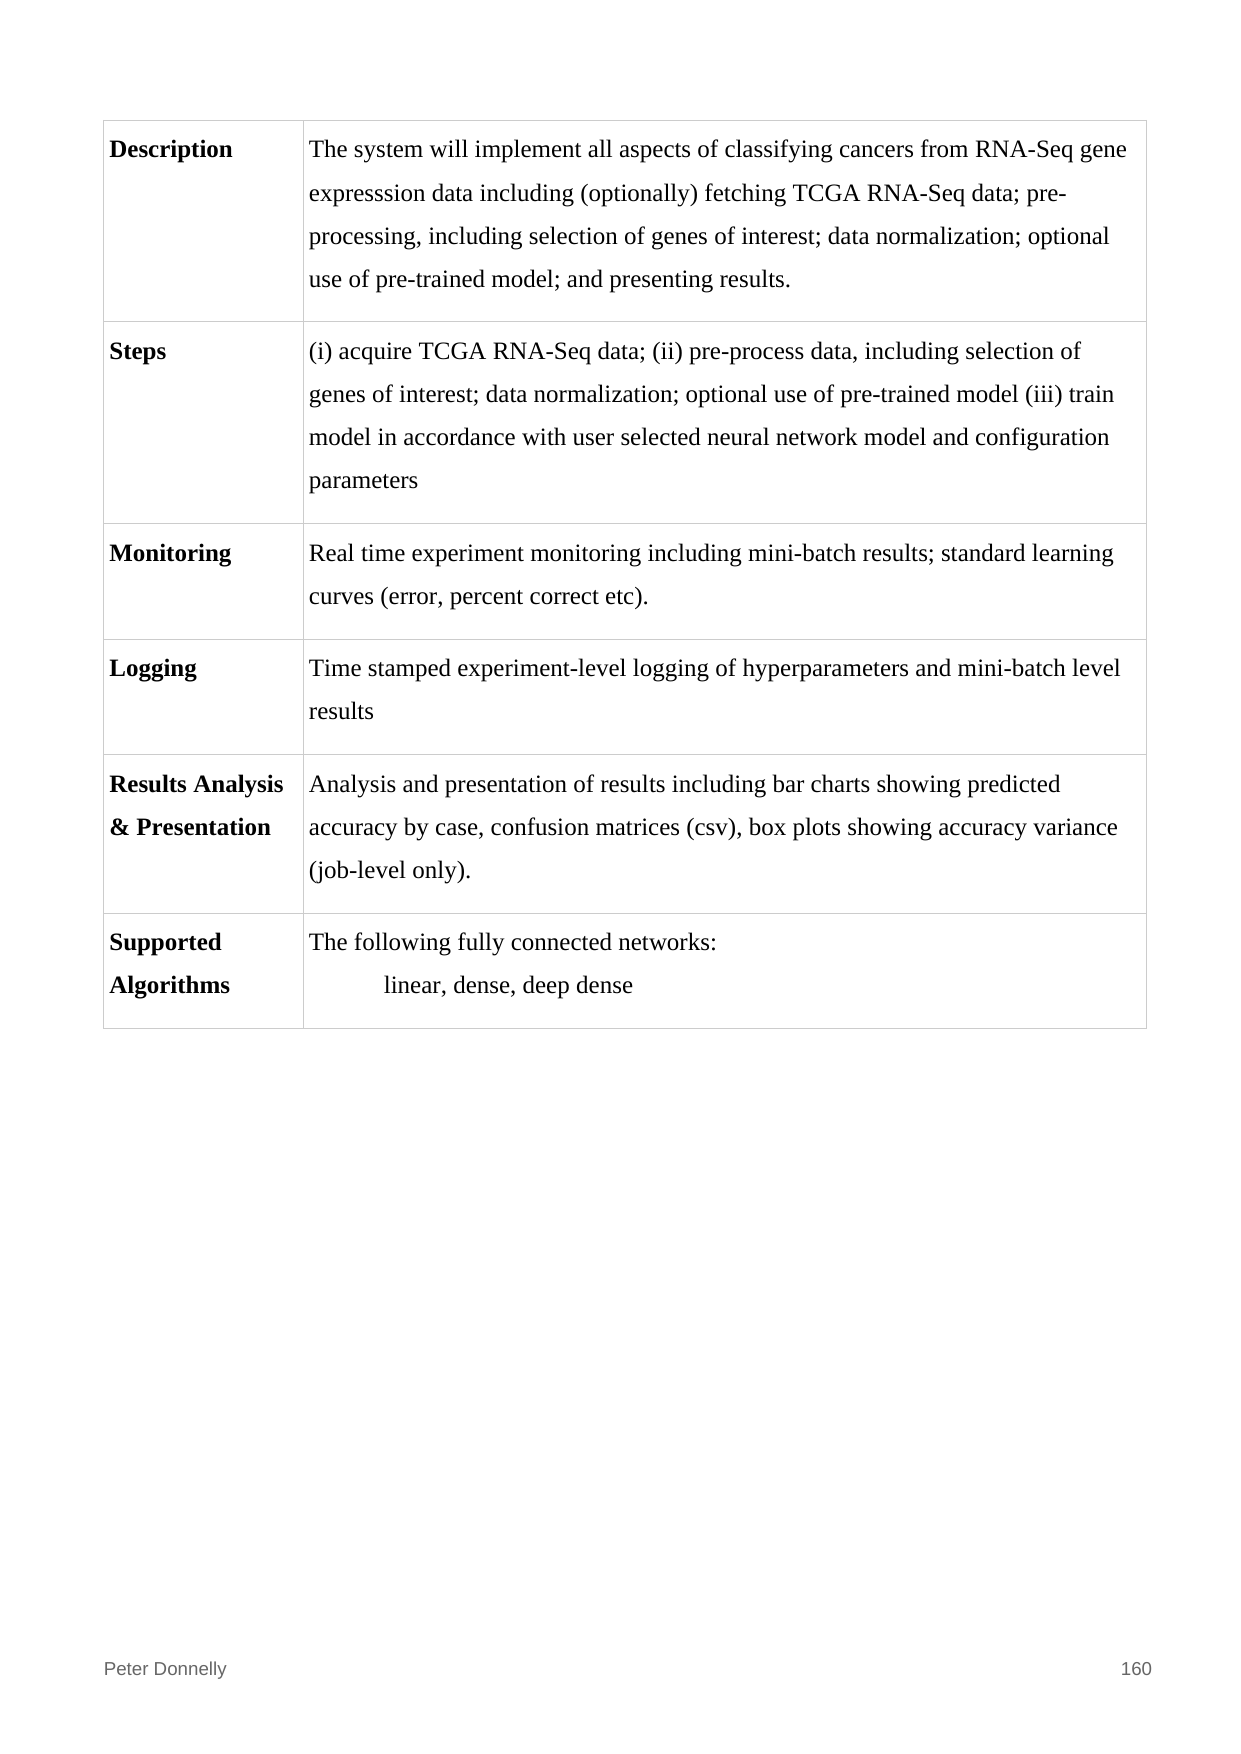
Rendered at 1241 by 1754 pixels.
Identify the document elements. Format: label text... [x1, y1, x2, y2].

table_cell (i) acquire TCGA RNA-Seq data; (ii) pre-process data, including selection of genes of interest; data normalization; optional use of pre-trained model (iii) train model in accordance with user selected neural network model and configuration parameters [304, 322, 1146, 523]
table_cell Time stamped experiment-level logging of hyperparameters and mini-batch level results [304, 640, 1146, 754]
table_cell Real time experiment monitoring including mini-batch results; standard learning curves (error, percent correct etc). [304, 524, 1146, 638]
table_cell Supported Algorithms [104, 914, 303, 1028]
table_cell Logging [104, 640, 303, 754]
table_cell Results Analysis & Presentation [104, 755, 303, 912]
table_cell Analysis and presentation of results including bar charts showing predicted accuracy by case, confusion matrices (csv), box plots showing accuracy variance (job-level only). [304, 755, 1146, 912]
table_cell Steps [104, 322, 303, 523]
table_cell The following fully connected networks: linear, dense, deep dense [304, 914, 1146, 1028]
table_cell The system will implement all aspects of classifying cancers from RNA-Seq gene expresssion data including (optionally) fetching TCGA RNA-Seq data; pre-processing, including selection of genes of interest; data normalization; optional use of pre-trained model; and presenting results. [304, 121, 1146, 321]
table_cell Description [104, 121, 303, 321]
table_cell Monitoring [104, 524, 303, 638]
